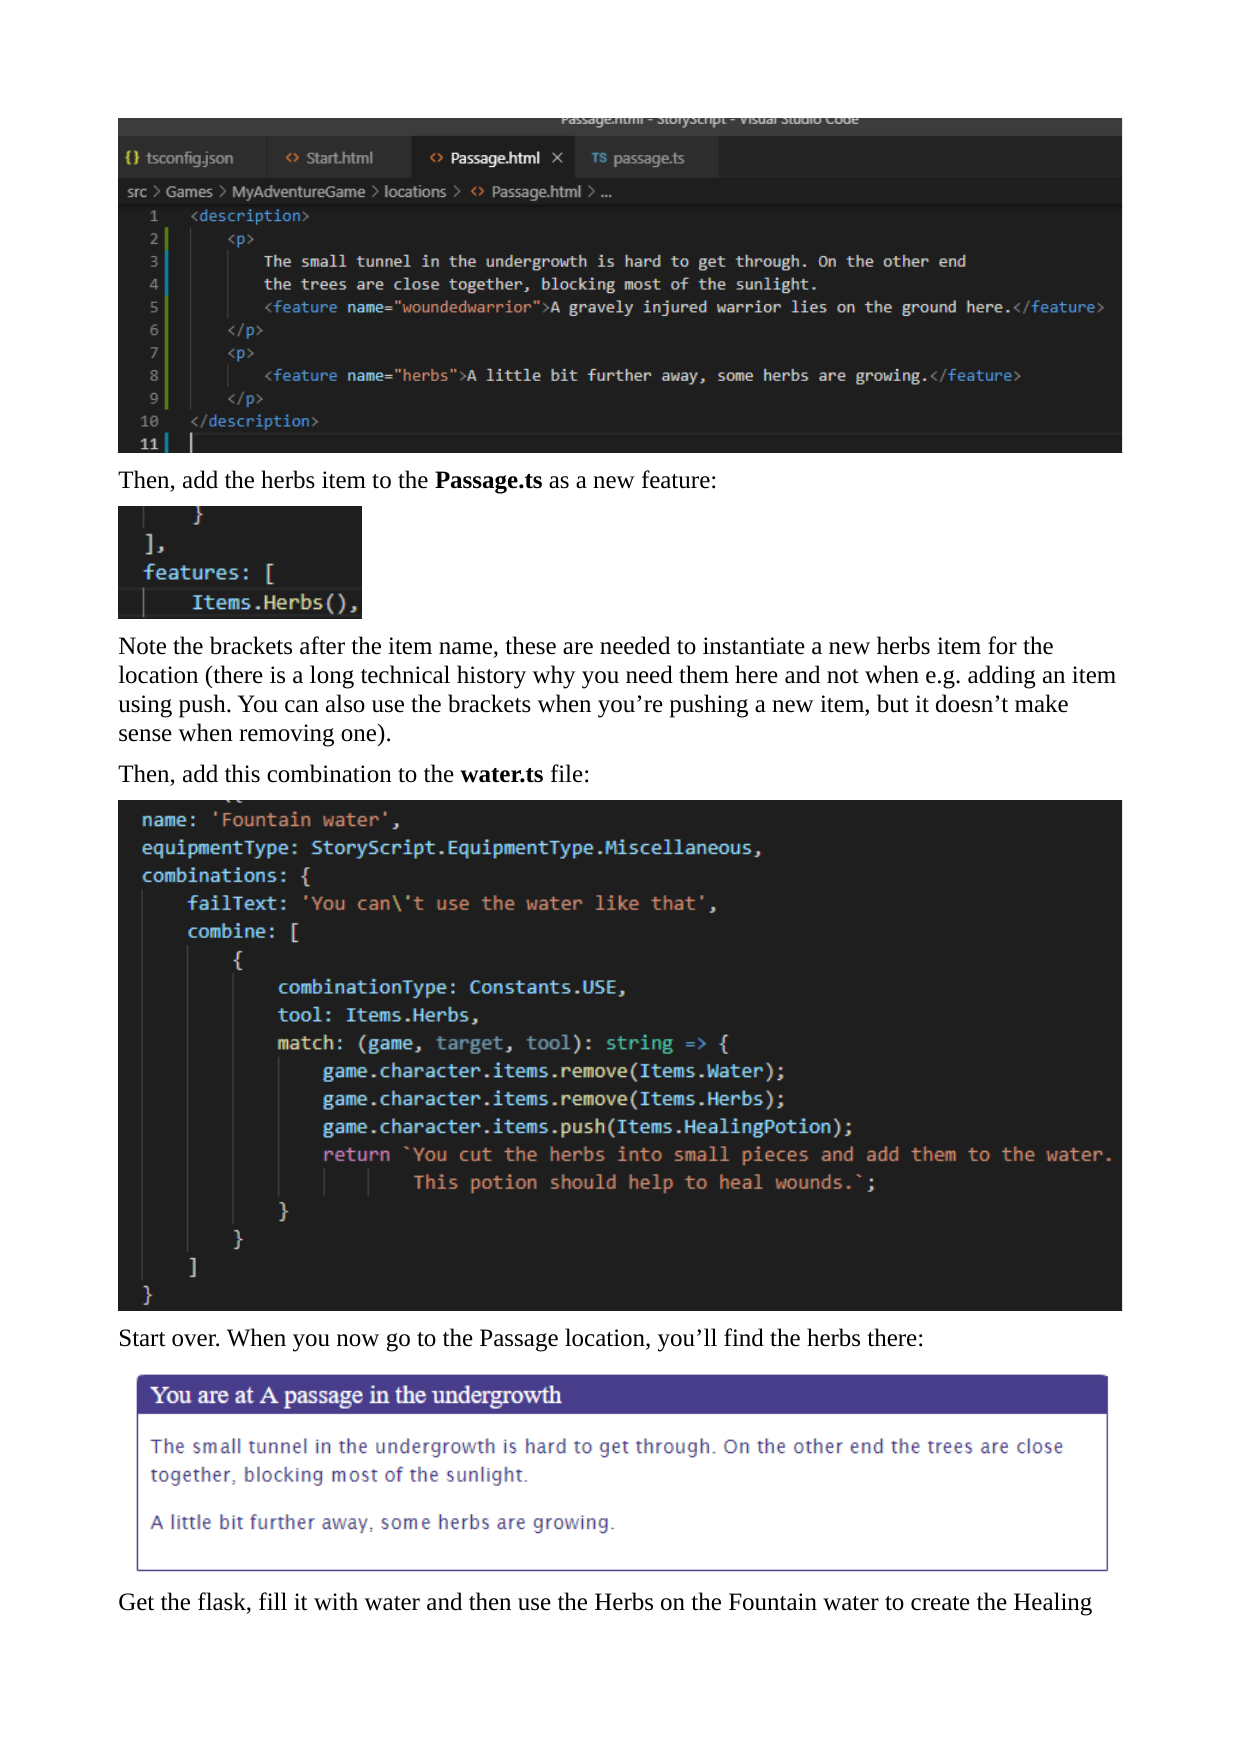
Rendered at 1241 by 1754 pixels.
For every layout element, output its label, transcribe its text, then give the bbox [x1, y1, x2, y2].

text Then, add the herbs item to the Passage.ts as a new feature: [118, 465, 1122, 494]
text Get the flask, fill it with water and then use the Herbs on the Fountain water to create the Healing [118, 1587, 1122, 1615]
text Start over. When you now go to the Passage location, you’ll find the herbs there: [118, 1323, 1122, 1352]
text Then, add this combination to the water.ts file: [118, 759, 1122, 788]
text Note the brackets after the item name, these are needed to instantiate a new herbs item for the location (there is a long technical history why you need them here and not when e.g. adding an item using push. You can also use the brackets when you’re pushing a new item, but it doesn’t make sense when removing one). [118, 631, 1122, 746]
